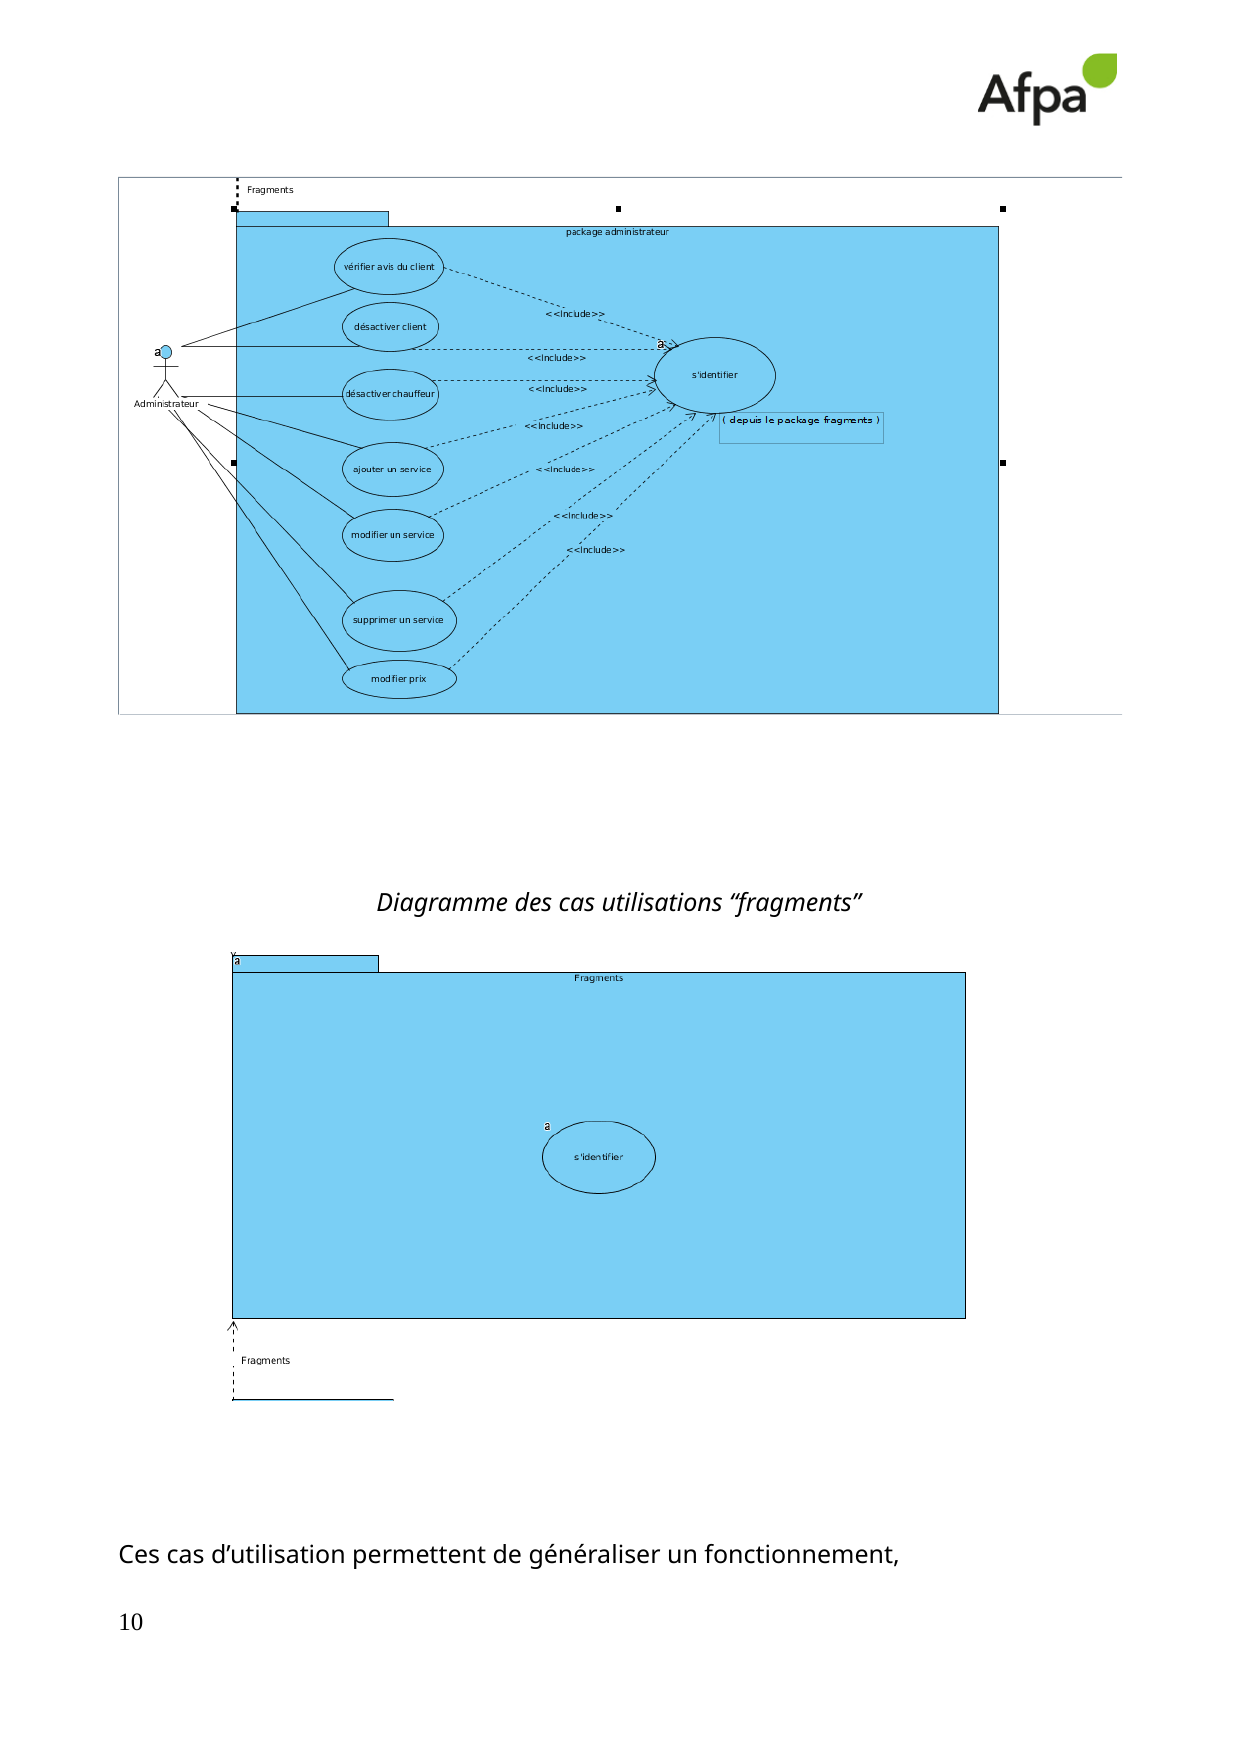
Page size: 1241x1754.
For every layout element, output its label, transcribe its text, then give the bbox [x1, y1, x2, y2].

picture [977, 53, 1117, 126]
text Ces cas d’utilisation permettent de généraliser un fonctionnement, [118, 1537, 1122, 1571]
text Diagramme des cas utilisations “fragments” [118, 885, 1122, 919]
picture [118, 176, 1123, 715]
picture [118, 952, 1123, 1401]
